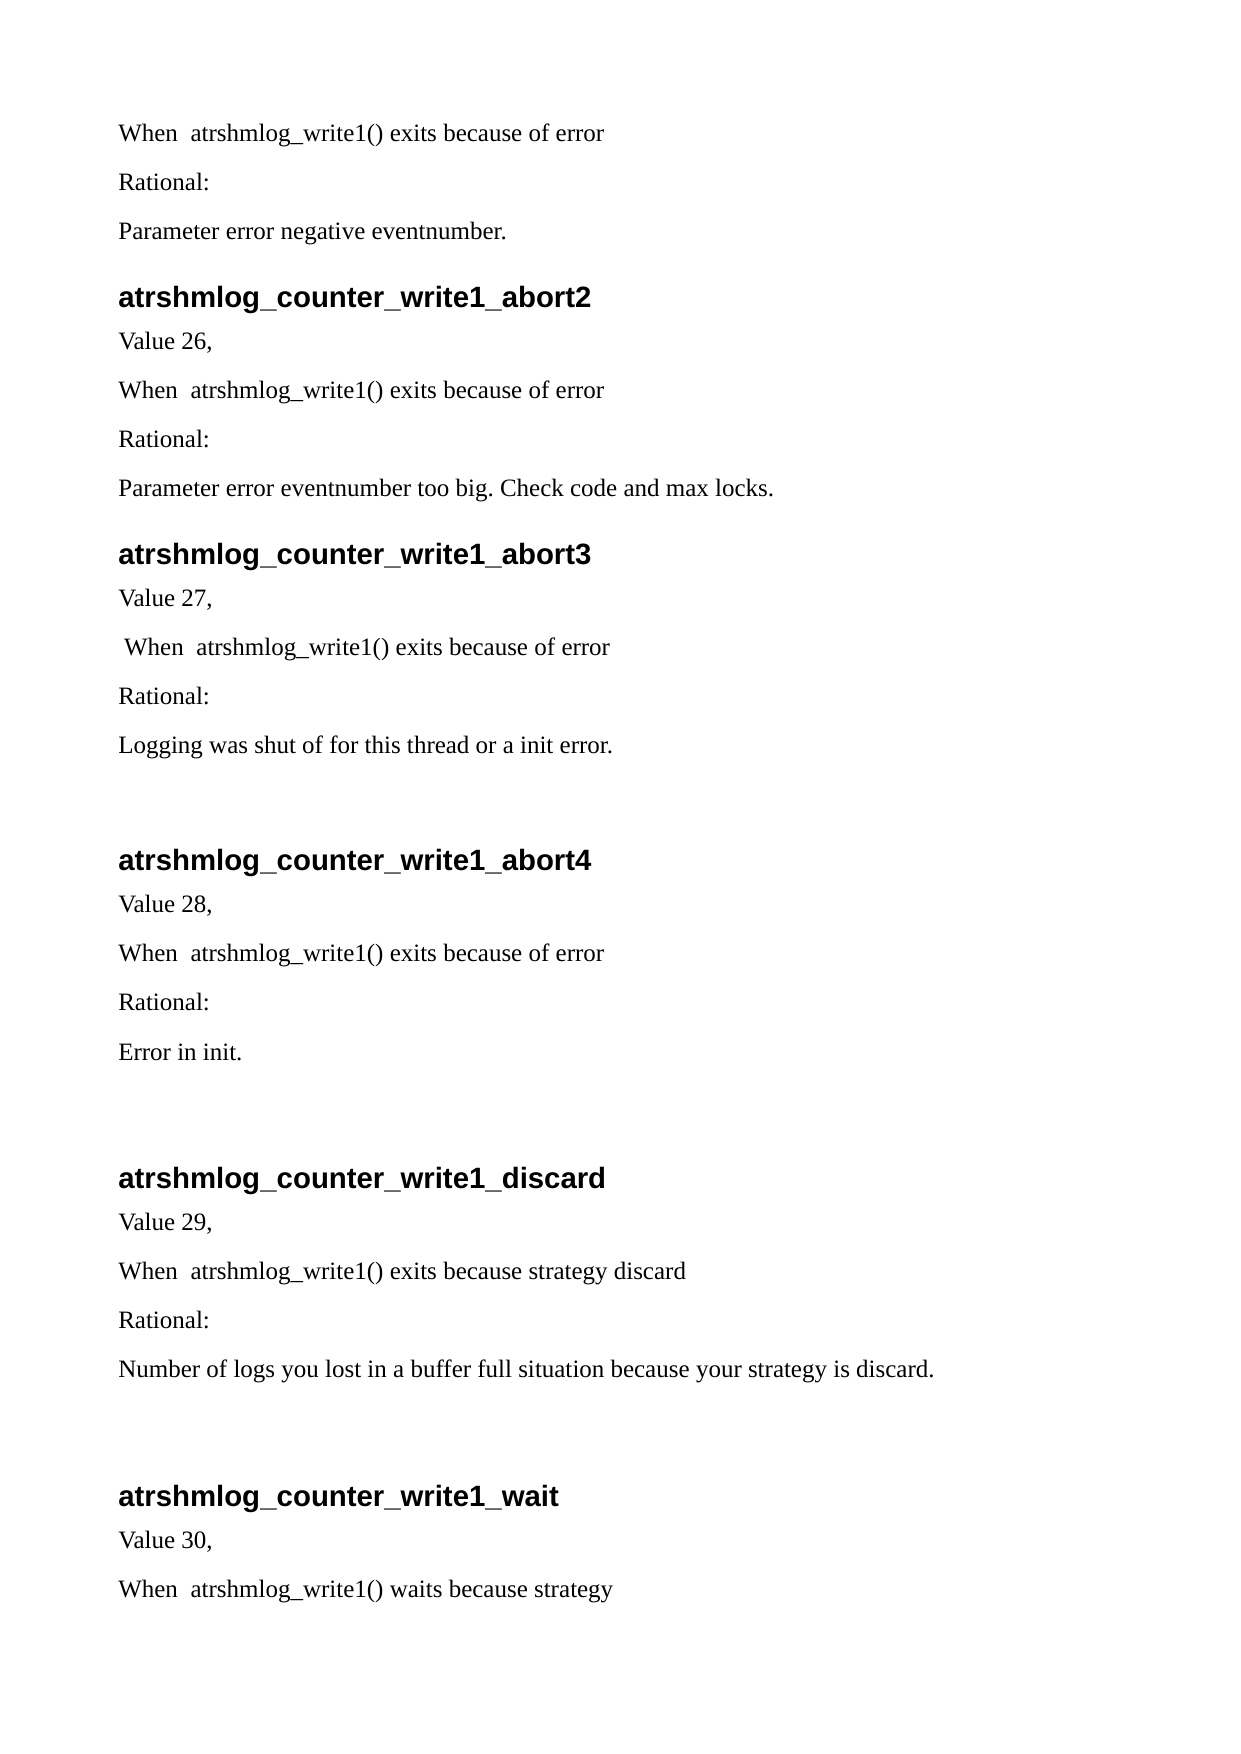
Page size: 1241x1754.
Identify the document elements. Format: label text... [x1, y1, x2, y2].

text Rational: [118, 987, 1122, 1016]
text When atrshmlog_write1() exits because of error [118, 375, 1122, 404]
text Rational: [118, 681, 1122, 710]
subtitle atrshmlog_counter_write1_abort2 [118, 280, 1122, 314]
text Rational: [118, 1305, 1122, 1334]
text Value 30, [118, 1525, 1122, 1554]
text Value 29, [118, 1207, 1122, 1236]
text When atrshmlog_write1() exits because of error [118, 118, 1122, 147]
text Error in init. [118, 1037, 1122, 1065]
text Rational: [118, 424, 1122, 453]
text Number of logs you lost in a buffer full situation because your strategy is discard. [118, 1354, 1122, 1383]
text Value 28, [118, 889, 1122, 918]
text Parameter error negative eventnumber. [118, 216, 1122, 245]
text Parameter error eventnumber too big. Check code and max locks. [118, 473, 1122, 502]
subtitle atrshmlog_counter_write1_discard [118, 1161, 1122, 1195]
text Rational: [118, 167, 1122, 196]
text Value 27, [118, 583, 1122, 612]
text When atrshmlog_write1() exits because of error [118, 938, 1122, 967]
text Value 26, [118, 326, 1122, 355]
subtitle atrshmlog_counter_write1_abort3 [118, 537, 1122, 571]
text When atrshmlog_write1() waits because strategy [118, 1574, 1122, 1603]
text When atrshmlog_write1() exits because of error [118, 632, 1122, 661]
text When atrshmlog_write1() exits because strategy discard [118, 1256, 1122, 1285]
subtitle atrshmlog_counter_write1_wait [118, 1479, 1122, 1513]
subtitle atrshmlog_counter_write1_abort4 [118, 843, 1122, 877]
text Logging was shut of for this thread or a init error. [118, 730, 1122, 759]
